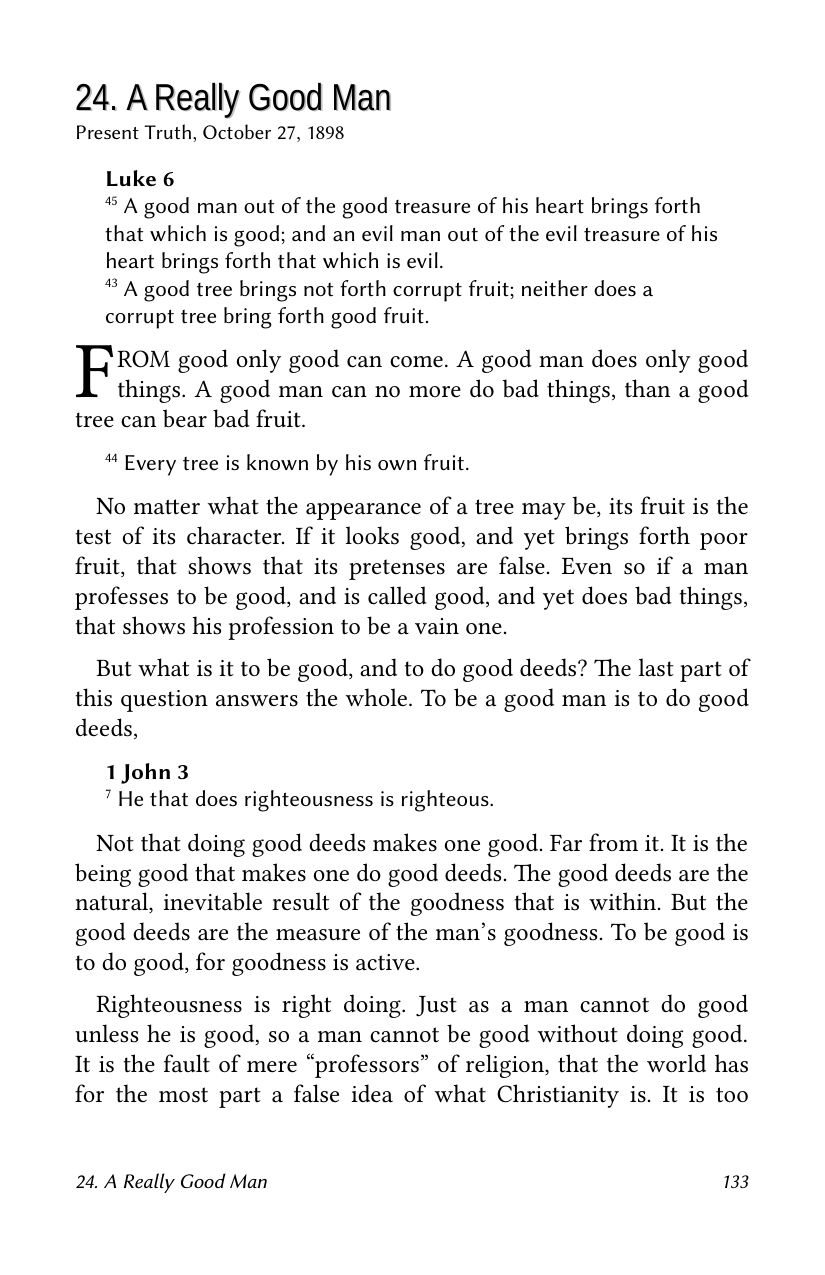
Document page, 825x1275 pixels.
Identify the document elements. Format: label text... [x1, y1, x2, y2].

text 44 Every tree is known by his own fruit. [105, 450, 720, 476]
text But what is it to be good, and to do good deeds? The last part of this question answers the whole. To be a good man is to do good deeds, [75, 654, 750, 742]
title A Really Good Man [75, 75, 750, 118]
text No matter what the appearance of a tree may be, its fruit is the test of its character. If it looks good, and yet brings forth poor fruit, that shows that its pretenses are false. Even so if a man professes to be good, and is called good, and yet does bad things, that shows his profession to be a vain one. [75, 492, 750, 641]
text Righteousness is right doing. Just as a man cannot do good unless he is good, so a man cannot be good without doing good. It is the fault of mere “professors” of religion, that the world has for the most part a false idea of what Christianity is. It is too [75, 990, 750, 1108]
text Not that doing good deeds makes one good. Far from it. It is the being good that makes one do good deeds. The good deeds are the natural, inevitable result of the goodness that is within. But the good deeds are the measure of the man’s goodness. To be good is to do good, for goodness is active. [75, 829, 750, 977]
text Luke 6 [105, 166, 750, 192]
text FROM good only good can come. A good man does only good things. A good man can no more do bad things, than a good tree can bear bad fruit. [75, 345, 750, 434]
text Present Truth, October 27, 1898 [75, 121, 750, 145]
text 43 A good tree brings not forth corrupt fruit; neither does a corrupt tree bring forth good fruit. [105, 276, 720, 329]
text 7 He that does righteousness is righteous. [105, 786, 720, 812]
text 45 A good man out of the good treasure of his heart brings forth that which is good; and an evil man out of the evil treasure of his heart brings forth that which is evil. [105, 193, 720, 274]
text 1 John 3 [105, 759, 750, 785]
